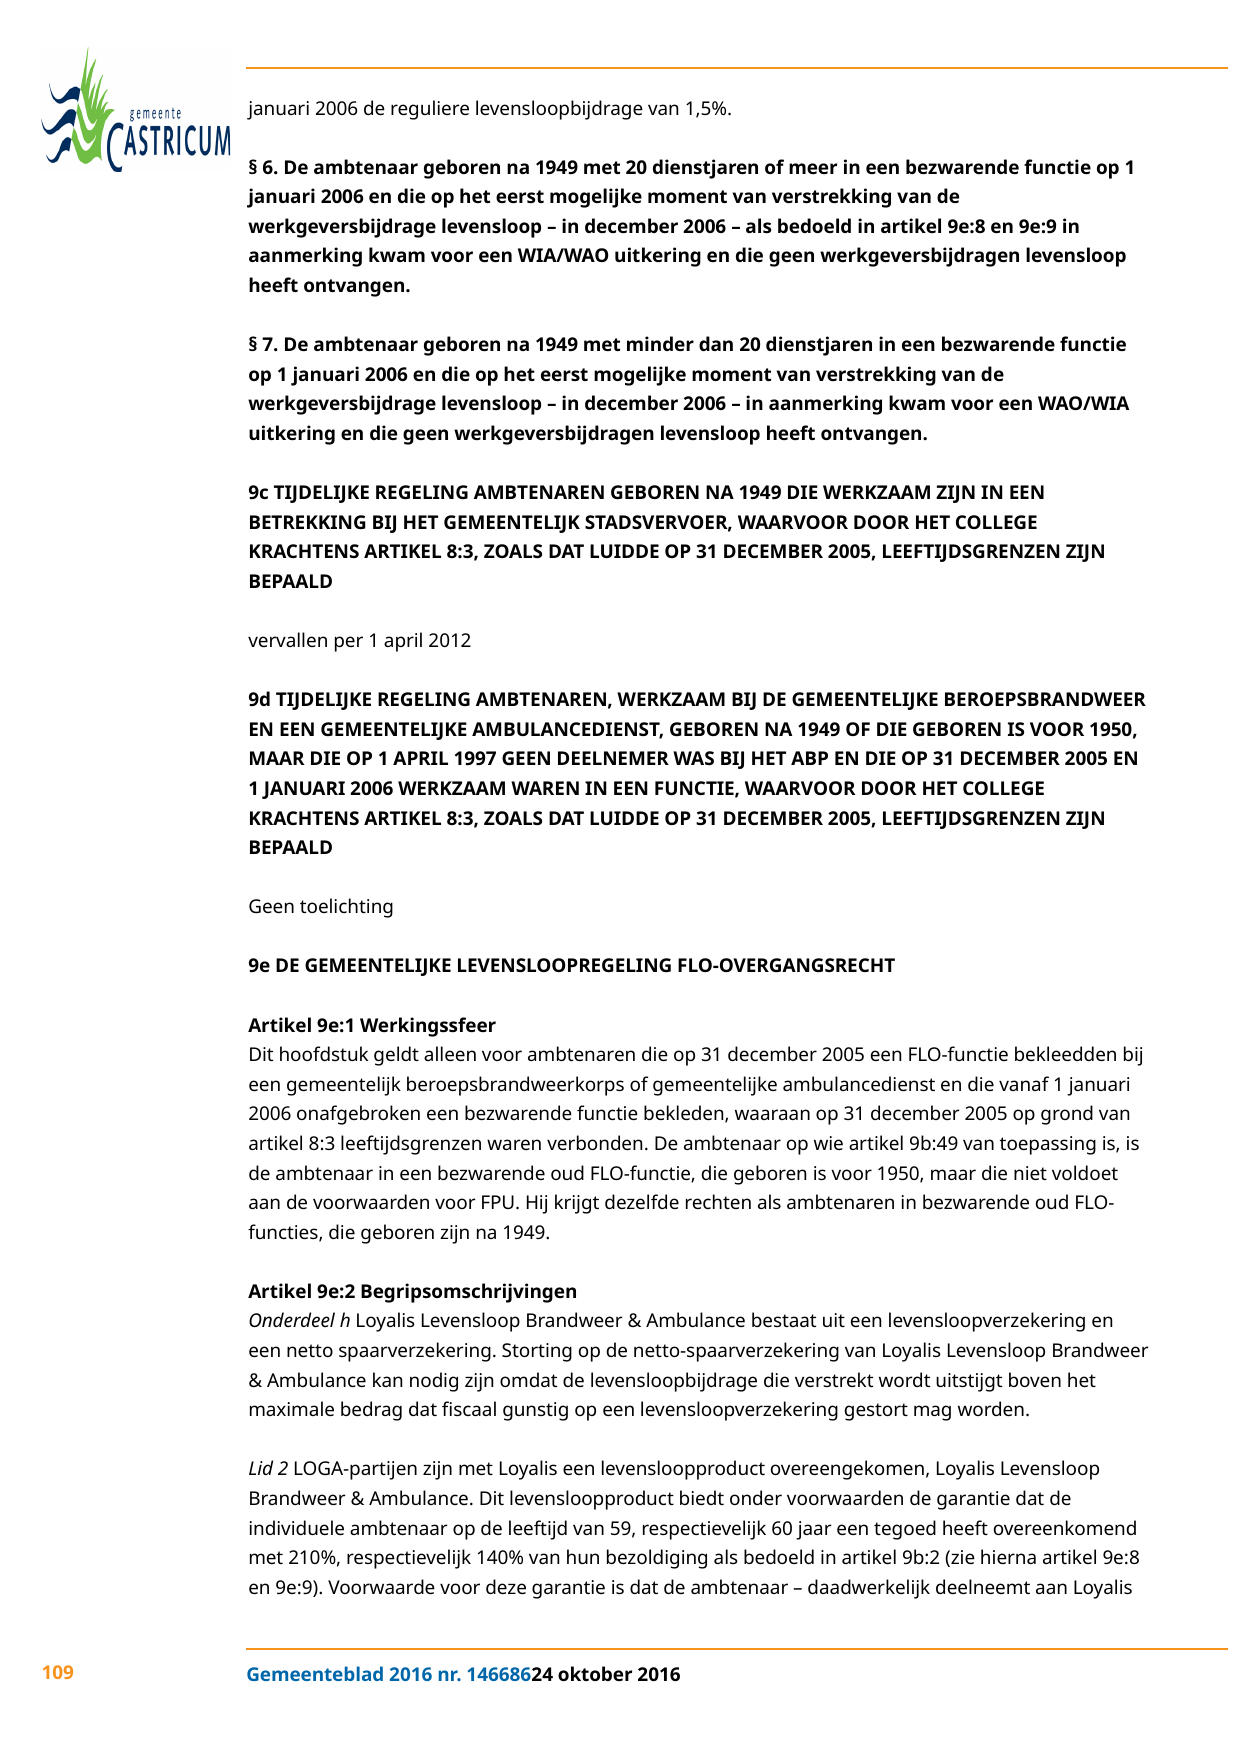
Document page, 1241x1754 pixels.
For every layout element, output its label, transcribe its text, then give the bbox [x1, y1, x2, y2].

text Dit hoofdstuk geldt alleen voor ambtenaren die op 31 december 2005 een FLO-functie bekleedden bij een gemeentelijk beroepsbrandweerkorps of gemeentelijke ambulancedienst en die vanaf 1 januari 2006 onafgebroken een bezwarende functie bekleden, waaraan op 31 december 2005 op grond van artikel 8:3 leeftijdsgrenzen waren verbonden. De ambtenaar op wie artikel 9b:49 van toepassing is, is de ambtenaar in een bezwarende oud FLO-functie, die geboren is voor 1950, maar die niet voldoet aan de voorwaarden voor FPU. Hij krijgt dezelfde rechten als ambtenaren in bezwarende oud FLO-functies, die geboren zijn na 1949. [248, 1041, 1152, 1245]
text 9e DE GEMEENTELIJKE LEVENSLOOPREGELING FLO-OVERGANGSRECHT [248, 953, 1152, 978]
text Lid 2 LOGA-partijen zijn met Loyalis een levensloopproduct overeengekomen, Loyalis Levensloop Brandweer & Ambulance. Dit levensloopproduct biedt onder voorwaarden de garantie dat de individuele ambtenaar op de leeftijd van 59, respectievelijk 60 jaar een tegoed heeft overeenkomend met 210%, respectievelijk 140% van hun bezoldiging als bedoeld in artikel 9b:2 (zie hierna artikel 9e:8 en 9e:9). Voorwaarde voor deze garantie is dat de ambtenaar – daadwerkelijk deelneemt aan Loyalis [248, 1456, 1152, 1600]
text Geen toelichting [248, 893, 1152, 919]
text Onderdeel h Loyalis Levensloop Brandweer & Ambulance bestaat uit een levensloopverzekering en een netto spaarverzekering. Storting op de netto-spaarverzekering van Loyalis Levensloop Brandweer & Ambulance kan nodig zijn omdat de levensloopbijdrage die verstrekt wordt uitstijgt boven het maximale bedrag dat fiscaal gunstig op een levensloopverzekering gestort mag worden. [248, 1308, 1152, 1422]
picture [41, 47, 231, 172]
text § 7. De ambtenaar geboren na 1949 met minder dan 20 dienstjaren in een bezwarende functie op 1 januari 2006 en die op het eerst mogelijke moment van verstrekking van de werkgeversbijdrage levensloop – in december 2006 – in aanmerking kwam voor een WAO/WIA uitkering en die geen werkgeversbijdragen levensloop heeft ontvangen. [248, 331, 1152, 446]
text vervallen per 1 april 2012 [248, 627, 1152, 653]
text 9c TIJDELIJKE REGELING AMBTENAREN GEBOREN NA 1949 DIE WERKZAAM ZIJN IN EEN BETREKKING BIJ HET GEMEENTELIJK STADSVERVOER, WAARVOOR DOOR HET COLLEGE KRACHTENS ARTIKEL 8:3, ZOALS DAT LUIDDE OP 31 DECEMBER 2005, LEEFTIJDSGRENZEN ZIJN BEPAALD [248, 479, 1152, 594]
text Artikel 9e:2 Begripsomschrijvingen [248, 1278, 1152, 1304]
text januari 2006 de reguliere levensloopbijdrage van 1,5%. [248, 95, 1152, 121]
text Artikel 9e:1 Werkingssfeer [248, 1012, 1152, 1038]
text 9d TIJDELIJKE REGELING AMBTENAREN, WERKZAAM BIJ DE GEMEENTELIJKE BEROEPSBRANDWEER EN EEN GEMEENTELIJKE AMBULANCEDIENST, GEBOREN NA 1949 OF DIE GEBOREN IS VOOR 1950, MAAR DIE OP 1 APRIL 1997 GEEN DEELNEMER WAS BIJ HET ABP EN DIE OP 31 DECEMBER 2005 EN 1 JANUARI 2006 WERKZAAM WAREN IN EEN FUNCTIE, WAARVOOR DOOR HET COLLEGE KRACHTENS ARTIKEL 8:3, ZOALS DAT LUIDDE OP 31 DECEMBER 2005, LEEFTIJDSGRENZEN ZIJN BEPAALD [248, 686, 1152, 860]
text § 6. De ambtenaar geboren na 1949 met 20 dienstjaren of meer in een bezwarende functie op 1 januari 2006 en die op het eerst mogelijke moment van verstrekking van de werkgeversbijdrage levensloop – in december 2006 – als bedoeld in artikel 9e:8 en 9e:9 in aanmerking kwam voor een WIA/WAO uitkering en die geen werkgeversbijdragen levensloop heeft ontvangen. [248, 154, 1152, 298]
